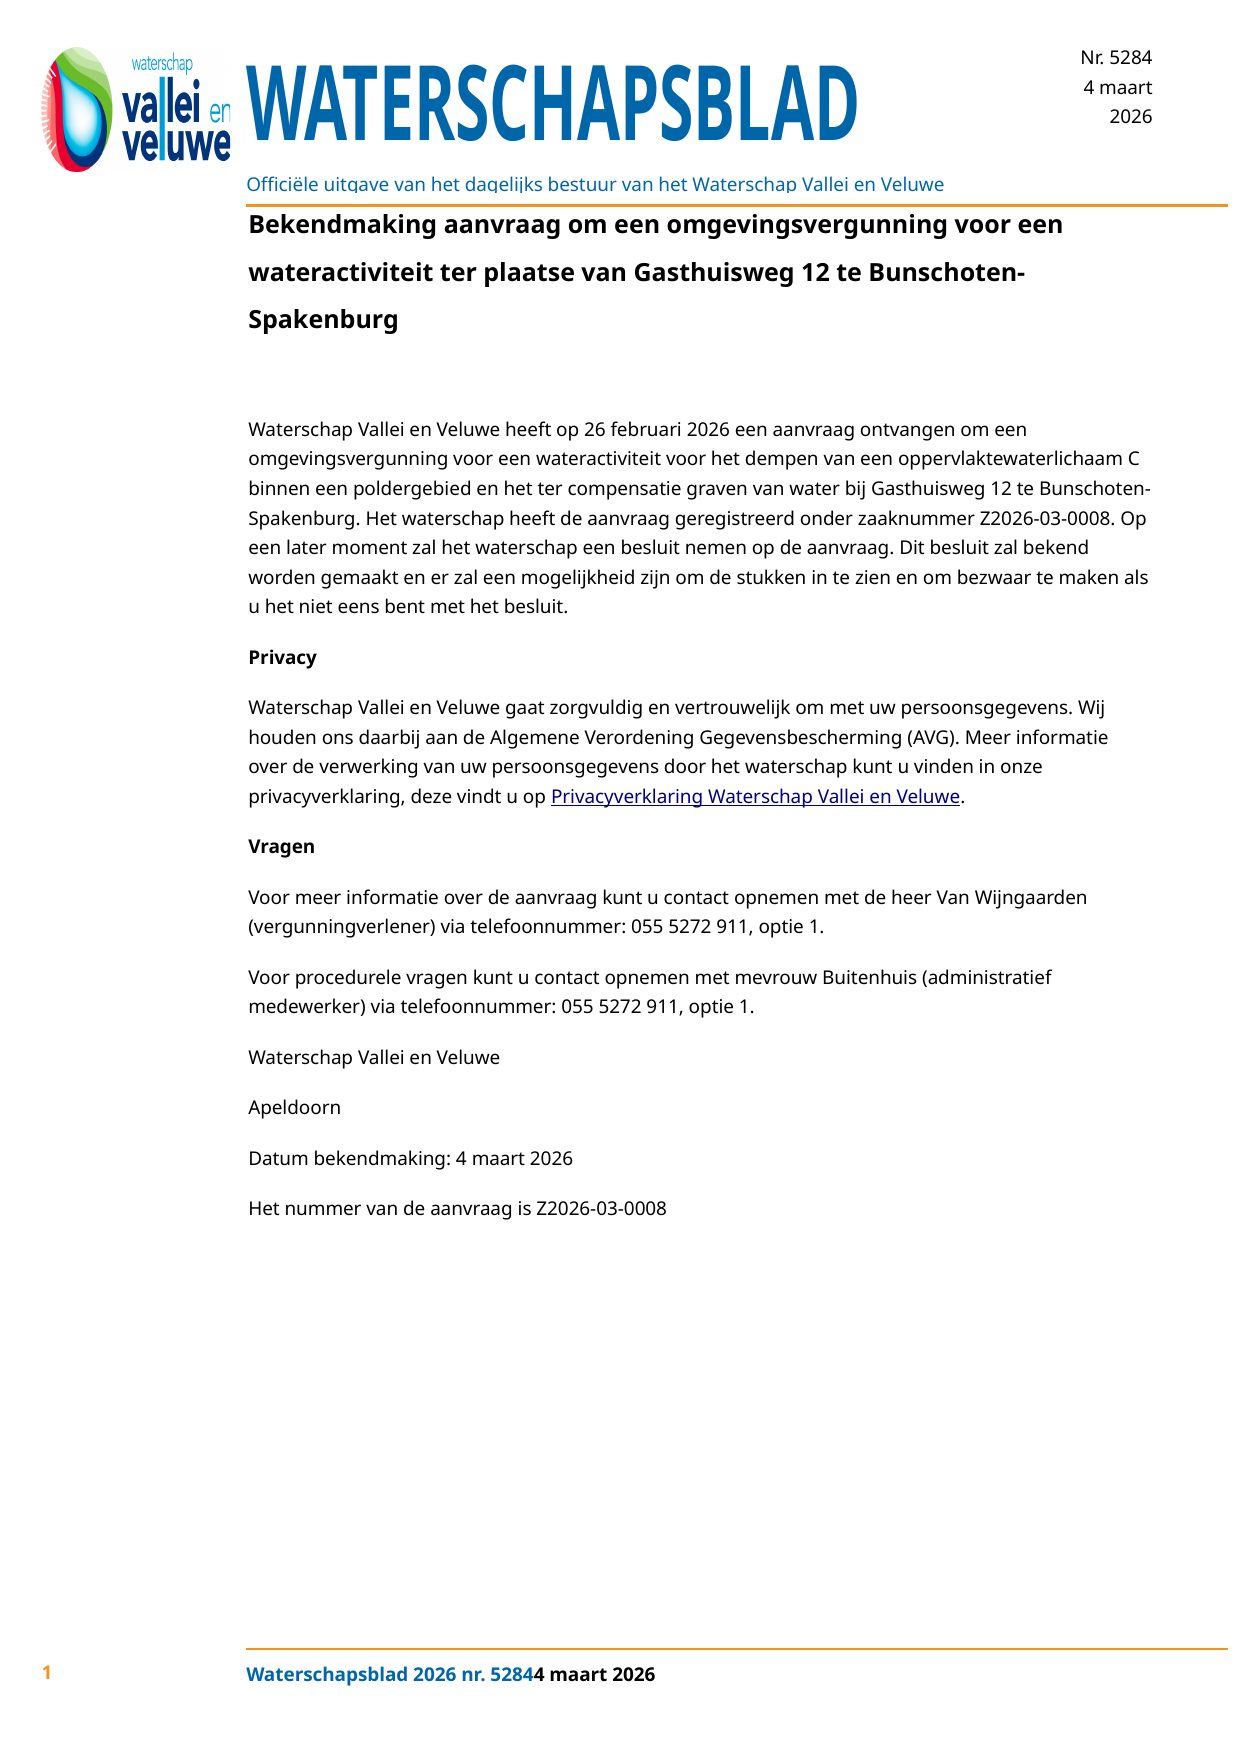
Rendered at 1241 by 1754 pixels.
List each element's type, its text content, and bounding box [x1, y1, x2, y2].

text Waterschap Vallei en Veluwe heeft op 26 februari 2026 een aanvraag ontvangen om een omgevingsvergunning voor een wateractiviteit voor het dempen van een oppervlaktewaterlichaam C binnen een poldergebied en het ter compensatie graven van water bij Gasthuisweg 12 te Bunschoten-Spakenburg. Het waterschap heeft de aanvraag geregistreerd onder zaaknummer Z2026-03-0008. Op een later moment zal het waterschap een besluit nemen op de aanvraag. Dit besluit zal bekend worden gemaakt en er zal een mogelijkheid zijn om de stukken in te zien en om bezwaar te maken als u het niet eens bent met het besluit. [248, 416, 1152, 619]
text Apeldoorn [248, 1094, 1152, 1120]
text Datum bekendmaking: 4 maart 2026 [248, 1145, 1152, 1170]
text Vragen [248, 833, 1152, 859]
picture [41, 47, 231, 172]
text Bekendmaking aanvraag om een omgevingsvergunning voor een wateractiviteit ter plaatse van Gasthuisweg 12 te Bunschoten-Spakenburg [248, 207, 1152, 336]
text Het nummer van de aanvraag is Z2026-03-0008 [248, 1195, 1152, 1221]
text Voor procedurele vragen kunt u contact opnemen met mevrouw Buitenhuis (administratief medewerker) via telefoonnummer: 055 5272 911, optie 1. [248, 964, 1152, 1019]
text Privacy [248, 644, 1152, 669]
text Voor meer informatie over de aanvraag kunt u contact opnemen met de heer Van Wijngaarden (vergunningverlener) via telefoonnummer: 055 5272 911, optie 1. [248, 884, 1152, 939]
text Waterschap Vallei en Veluwe [248, 1044, 1152, 1069]
text Waterschap Vallei en Veluwe gaat zorgvuldig en vertrouwelijk om met uw persoonsgegevens. Wij houden ons daarbij aan de Algemene Verordening Gegevensbescherming (AVG). Meer informatie over de verwerking van uw persoonsgegevens door het waterschap kunt u vinden in onze privacyverklaring, deze vindt u op Privacyverklaring Waterschap Vallei en Veluwe. [248, 694, 1152, 809]
